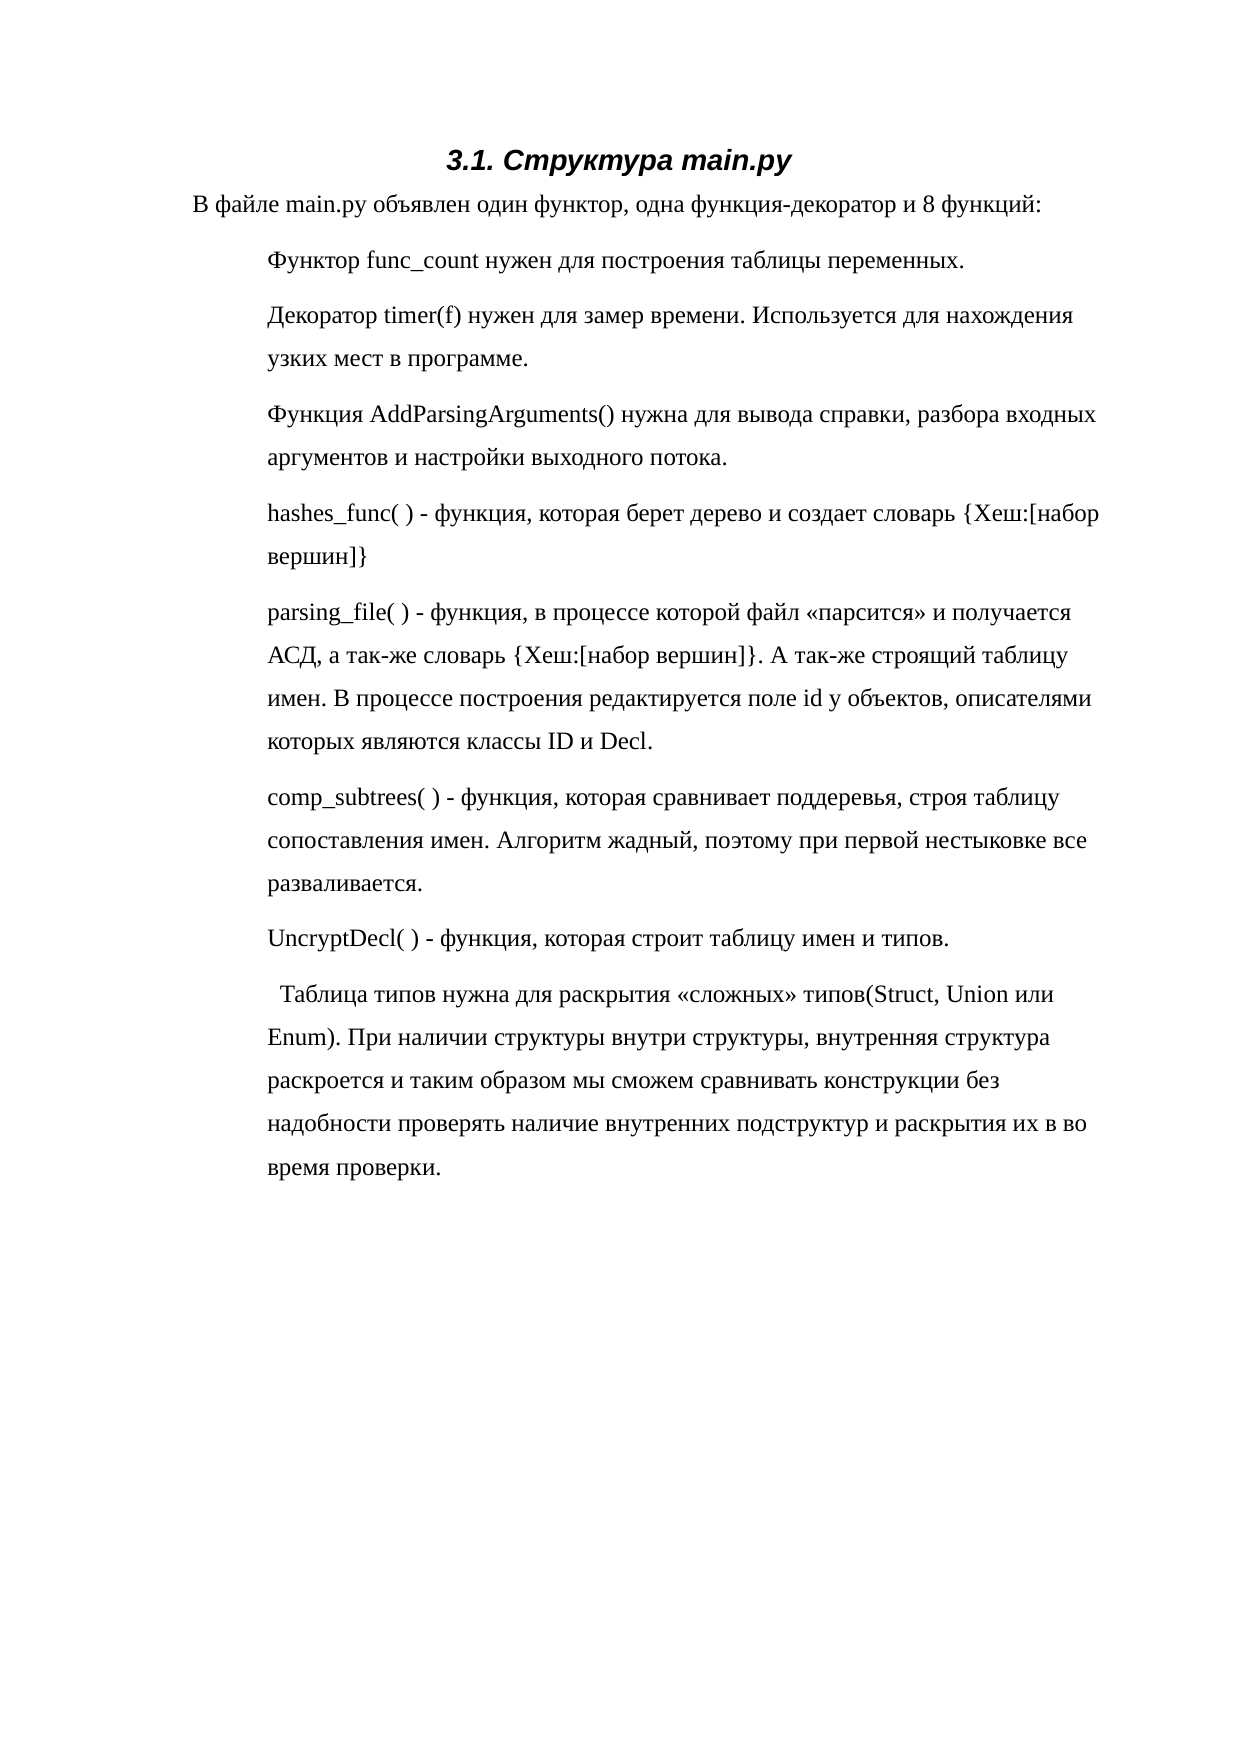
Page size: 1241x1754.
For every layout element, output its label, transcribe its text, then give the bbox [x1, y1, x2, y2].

list Декоратор timer(f) нужен для замер времени. Используется для нахождения узких мест в программе. [229, 300, 1122, 372]
text В файле main.py объявлен один функтор, одна функция-декоратор и 8 функций: [118, 189, 1122, 218]
subtitle 3.1. Структура main.py [118, 143, 1122, 177]
list Функция AddParsingArguments() нужна для вывода справки, разбора входных аргументов и настройки выходного потока. [229, 399, 1122, 471]
list comp_subtrees( ) - функция, которая сравнивает поддеревья, строя таблицу сопоставления имен. Алгоритм жадный, поэтому при первой нестыковке все разваливается. [229, 782, 1122, 897]
list Функтор func_count нужен для построения таблицы переменных. [229, 245, 1122, 273]
list Таблица типов нужна для раскрытия «сложных» типов(Struct, Union или Enum). При наличии структуры внутри структуры, внутренняя структура раскроется и таким образом мы сможем сравнивать конструкции без надобности проверять наличие внутренних подструктур и раскрытия их в во время проверки. [229, 979, 1122, 1180]
list UncryptDecl( ) - функция, которая строит таблицу имен и типов. [229, 923, 1122, 952]
list hashes_func( ) - функция, которая берет дерево и создает словарь {Хеш:[набор вершин]} [229, 498, 1122, 570]
list parsing_file( ) - функция, в процессе которой файл «парсится» и получается АСД, а так-же словарь {Хеш:[набор вершин]}. А так-же строящий таблицу имен. В процессе построения редактируется поле id у объектов, описателями которых являются классы ID и Decl. [229, 597, 1122, 755]
